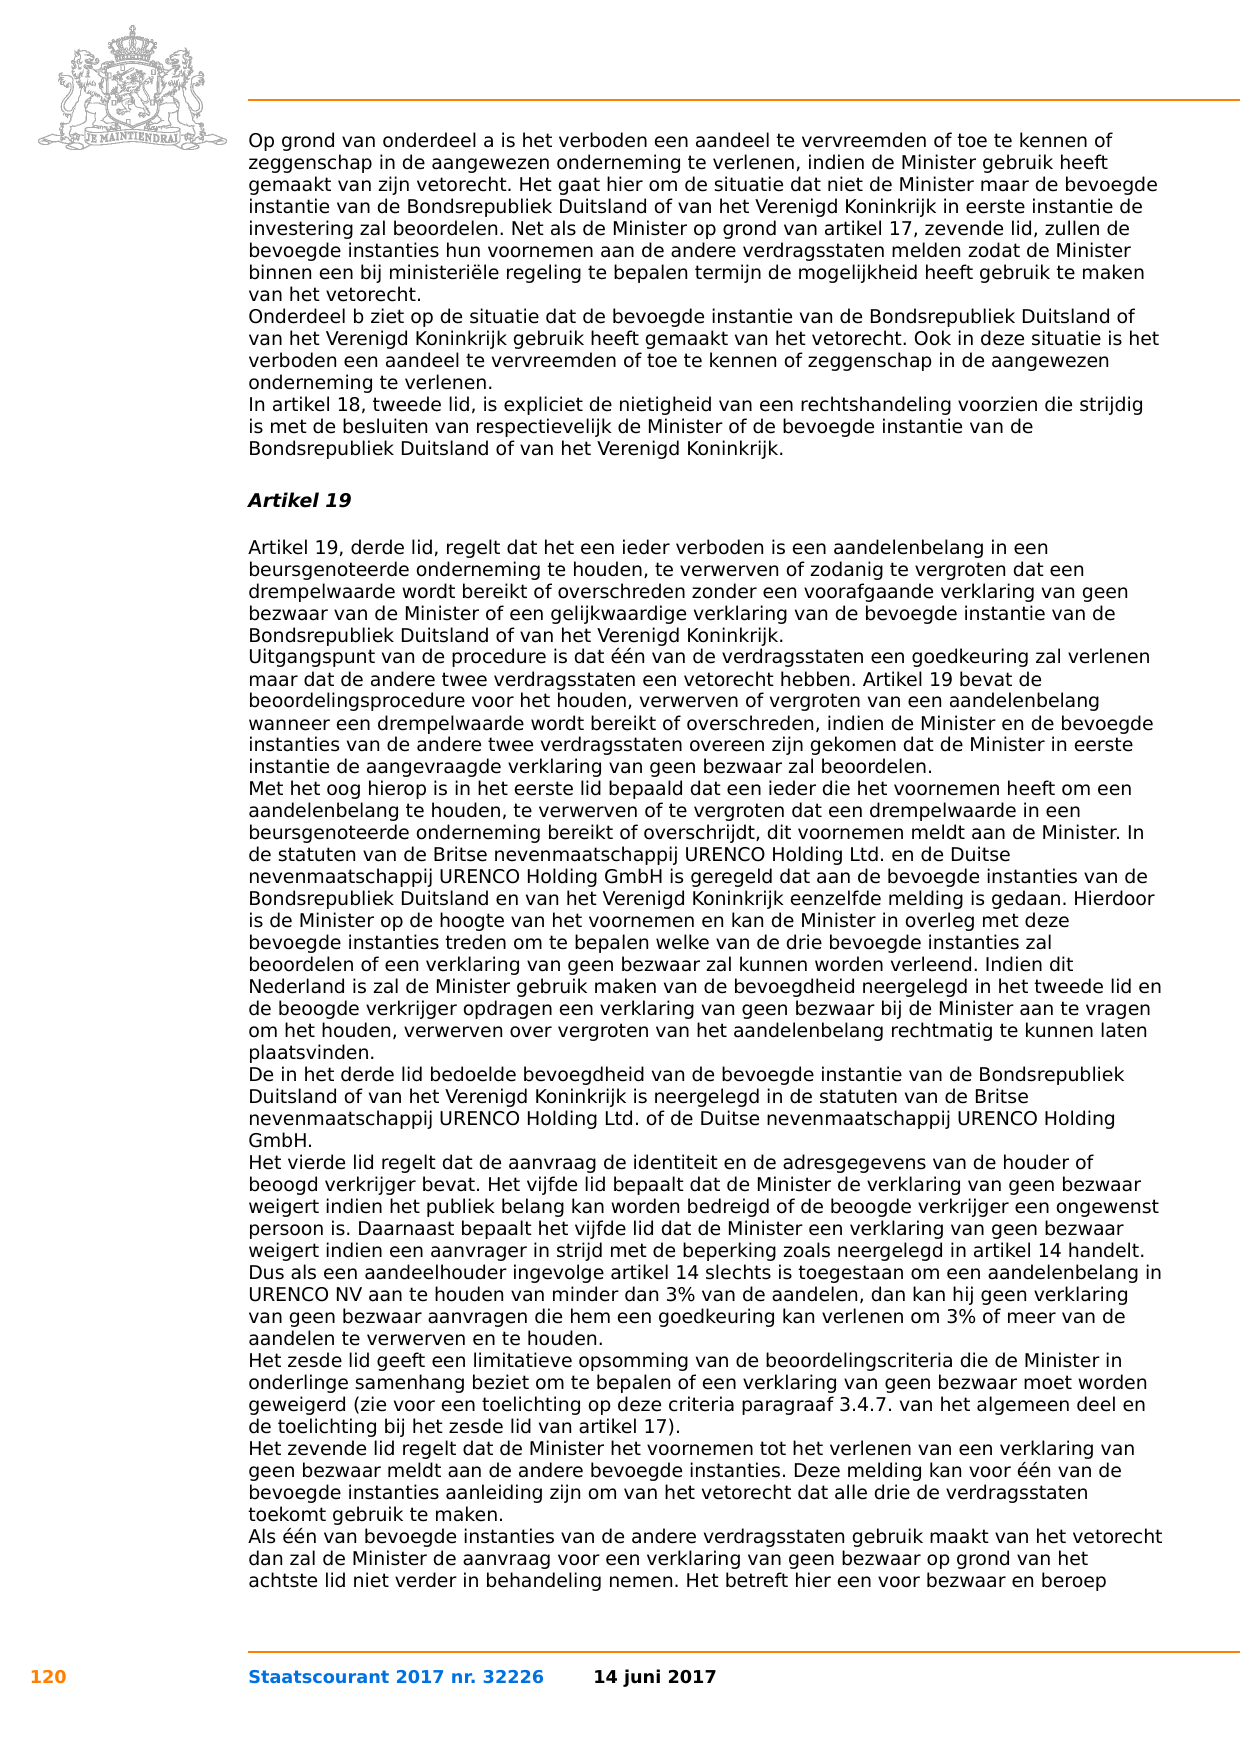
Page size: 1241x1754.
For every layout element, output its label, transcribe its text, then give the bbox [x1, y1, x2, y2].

text Het zevende lid regelt dat de Minister het voornemen tot het verlenen van een verklaring van geen bezwaar meldt aan de andere bevoegde instanties. Deze melding kan voor één van de bevoegde instanties aanleiding zijn om van het vetorecht dat alle drie de verdragsstaten toekomt gebruik te maken. [248, 1438, 1163, 1526]
text Met het oog hierop is in het eerste lid bepaald dat een ieder die het voornemen heeft om een aandelenbelang te houden, te verwerven of te vergroten dat een drempelwaarde in een beursgenoteerde onderneming bereikt of overschrijdt, dit voornemen meldt aan de Minister. In de statuten van de Britse nevenmaatschappij URENCO Holding Ltd. en de Duitse nevenmaatschappij URENCO Holding GmbH is geregeld dat aan de bevoegde instanties van de Bondsrepubliek Duitsland en van het Verenigd Koninkrijk eenzelfde melding is gedaan. Hierdoor is de Minister op de hoogte van het voornemen en kan de Minister in overleg met deze bevoegde instanties treden om te bepalen welke van de drie bevoegde instanties zal beoordelen of een verklaring van geen bezwaar zal kunnen worden verleend. Indien dit Nederland is zal de Minister gebruik maken van de bevoegdheid neergelegd in het tweede lid en de beoogde verkrijger opdragen een verklaring van geen bezwaar bij de Minister aan te vragen om het houden, verwerven over vergroten van het aandelenbelang rechtmatig te kunnen laten plaatsvinden. [248, 778, 1163, 1064]
text Onderdeel b ziet op de situatie dat de bevoegde instantie van de Bondsrepubliek Duitsland of van het Verenigd Koninkrijk gebruik heeft gemaakt van het vetorecht. Ook in deze situatie is het verboden een aandeel te vervreemden of toe te kennen of zeggenschap in de aangewezen onderneming te verlenen. [248, 306, 1163, 394]
subtitle Artikel 19 [248, 489, 1163, 512]
text In artikel 18, tweede lid, is expliciet de nietigheid van een rechtshandeling voorzien die strijdig is met de besluiten van respectievelijk de Minister of de bevoegde instantie van de Bondsrepubliek Duitsland of van het Verenigd Koninkrijk. [248, 394, 1163, 459]
text De in het derde lid bedoelde bevoegdheid van de bevoegde instantie van de Bondsrepubliek Duitsland of van het Verenigd Koninkrijk is neergelegd in de statuten van de Britse nevenmaatschappij URENCO Holding Ltd. of de Duitse nevenmaatschappij URENCO Holding GmbH. [248, 1064, 1163, 1152]
text Het vierde lid regelt dat de aanvraag de identiteit en de adresgegevens van de houder of beoogd verkrijger bevat. Het vijfde lid bepaalt dat de Minister de verklaring van geen bezwaar weigert indien het publiek belang kan worden bedreigd of de beoogde verkrijger een ongewenst persoon is. Daarnaast bepaalt het vijfde lid dat de Minister een verklaring van geen bezwaar weigert indien een aanvrager in strijd met de beperking zoals neergelegd in artikel 14 handelt. Dus als een aandeelhouder ingevolge artikel 14 slechts is toegestaan om een aandelenbelang in URENCO NV aan te houden van minder dan 3% van de aandelen, dan kan hij geen verklaring van geen bezwaar aanvragen die hem een goedkeuring kan verlenen om 3% of meer van de aandelen te verwerven en te houden. [248, 1152, 1163, 1350]
text Als één van bevoegde instanties van de andere verdragsstaten gebruik maakt van het vetorecht dan zal de Minister de aanvraag voor een verklaring van geen bezwaar op grond van het achtste lid niet verder in behandeling nemen. Het betreft hier een voor bezwaar en beroep [248, 1526, 1163, 1592]
text Artikel 19, derde lid, regelt dat het een ieder verboden is een aandelenbelang in een beursgenoteerde onderneming te houden, te verwerven of zodanig te vergroten dat een drempelwaarde wordt bereikt of overschreden zonder een voorafgaande verklaring van geen bezwaar van de Minister of een gelijkwaardige verklaring van de bevoegde instantie van de Bondsrepubliek Duitsland of van het Verenigd Koninkrijk. [248, 537, 1163, 646]
text Uitgangspunt van de procedure is dat één van de verdragsstaten een goedkeuring zal verlenen maar dat de andere twee verdragsstaten een vetorecht hebben. Artikel 19 bevat de beoordelingsprocedure voor het houden, verwerven of vergroten van een aandelenbelang wanneer een drempelwaarde wordt bereikt of overschreden, indien de Minister en de bevoegde instanties van de andere twee verdragsstaten overeen zijn gekomen dat de Minister in eerste instantie de aangevraagde verklaring van geen bezwaar zal beoordelen. [248, 646, 1163, 778]
text Het zesde lid geeft een limitatieve opsomming van de beoordelingscriteria die de Minister in onderlinge samenhang beziet om te bepalen of een verklaring van geen bezwaar moet worden geweigerd (zie voor een toelichting op deze criteria paragraaf 3.4.7. van het algemeen deel en de toelichting bij het zesde lid van artikel 17). [248, 1350, 1163, 1438]
text Op grond van onderdeel a is het verboden een aandeel te vervreemden of toe te kennen of zeggenschap in de aangewezen onderneming te verlenen, indien de Minister gebruik heeft gemaakt van zijn vetorecht. Het gaat hier om de situatie dat niet de Minister maar de bevoegde instantie van de Bondsrepubliek Duitsland of van het Verenigd Koninkrijk in eerste instantie de investering zal beoordelen. Net als de Minister op grond van artikel 17, zevende lid, zullen de bevoegde instanties hun voornemen aan de andere verdragsstaten melden zodat de Minister binnen een bij ministeriële regeling te bepalen termijn de mogelijkheid heeft gebruik te maken van het vetorecht. [248, 130, 1163, 306]
picture [38, 25, 227, 150]
